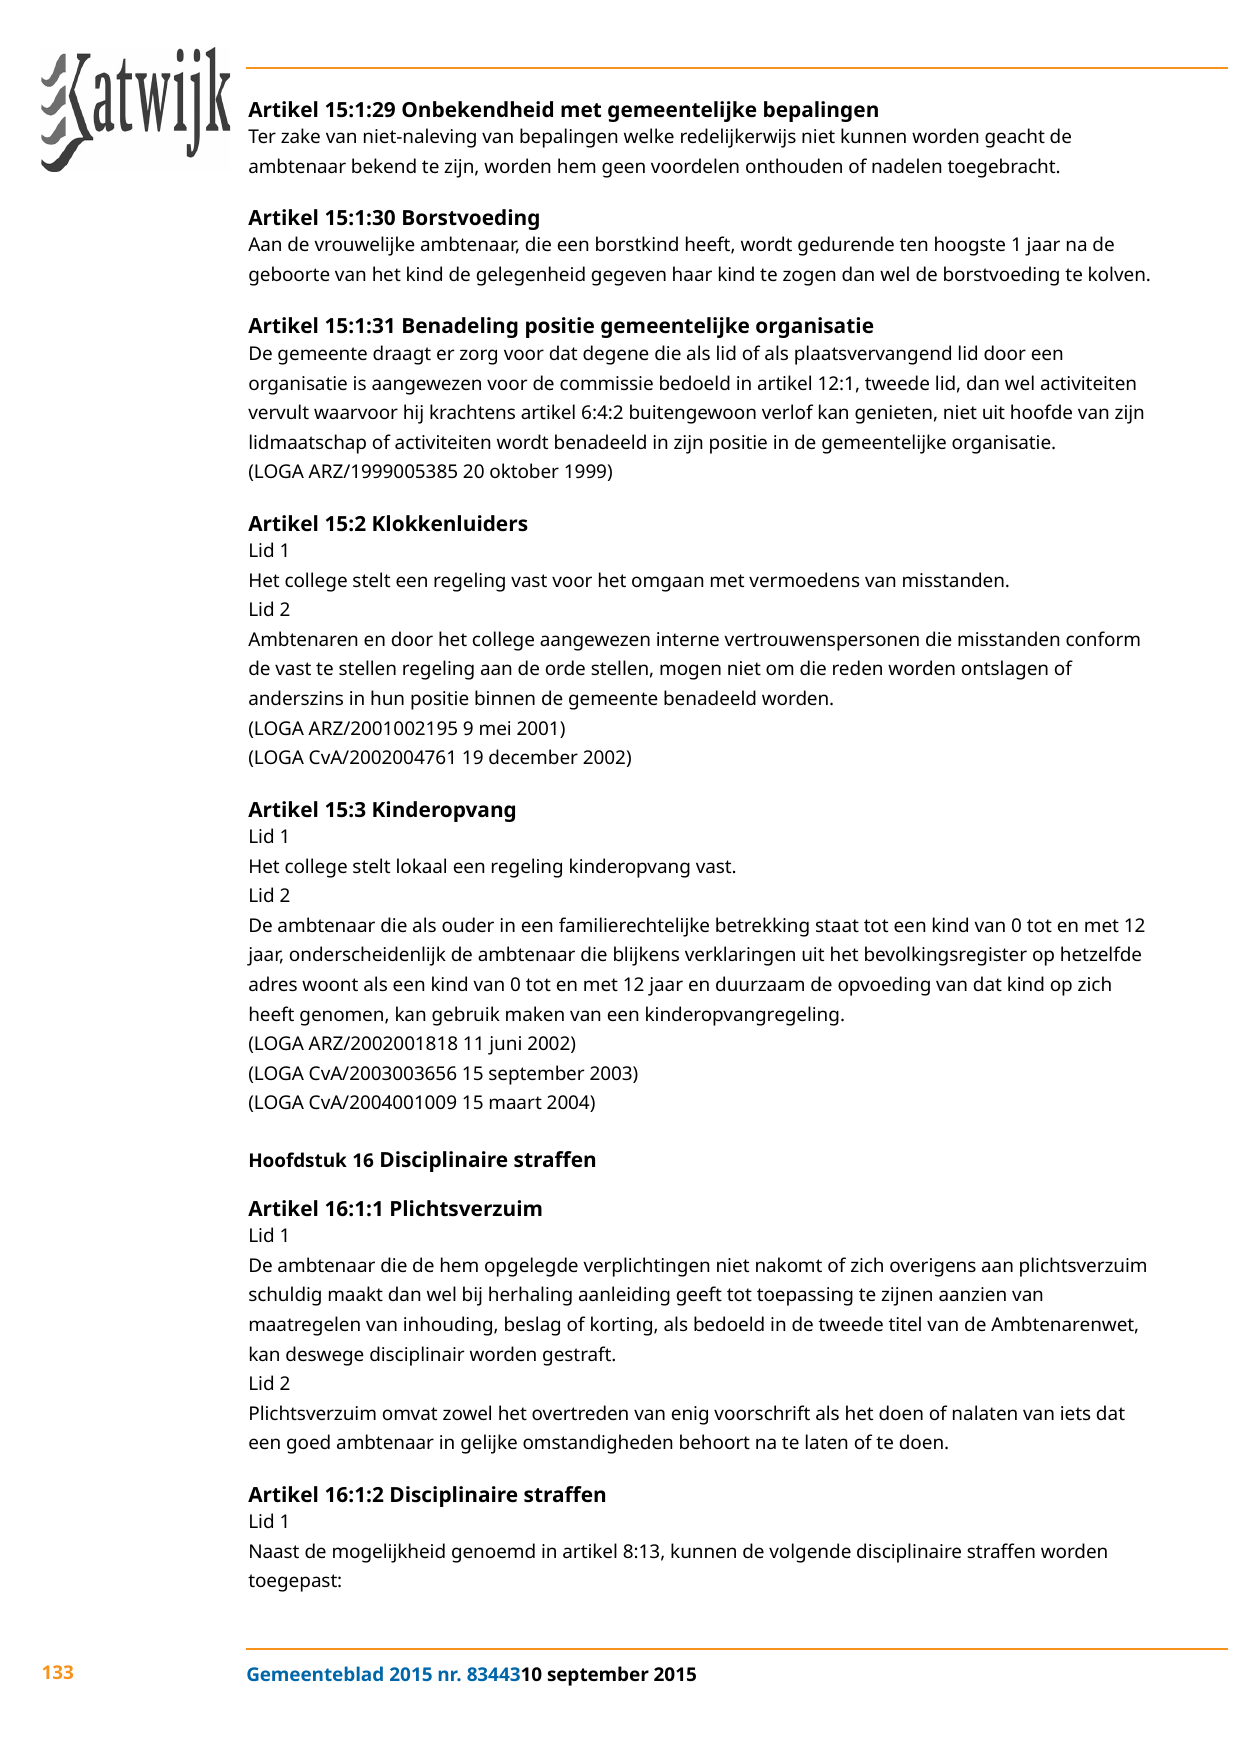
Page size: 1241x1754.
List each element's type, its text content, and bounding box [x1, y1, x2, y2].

text Aan de vrouwelijke ambtenaar, die een borstkind heeft, wordt gedurende ten hoogste 1 jaar na de geboorte van het kind de gelegenheid gegeven haar kind te zogen dan wel de borstvoeding te kolven. [248, 232, 1152, 287]
text Lid 1 [248, 1222, 1152, 1248]
text Artikel 16:1:1 Plichtsverzuim [248, 1194, 1152, 1222]
text Lid 1 [248, 1508, 1152, 1534]
text (LOGA CvA/2003003656 15 september 2003) [248, 1060, 1152, 1086]
text (LOGA CvA/2004001009 15 maart 2004) [248, 1089, 1152, 1115]
text Het college stelt lokaal een regeling kinderopvang vast. [248, 853, 1152, 878]
text Ter zake van niet-naleving van bepalingen welke redelijkerwijs niet kunnen worden geacht de ambtenaar bekend te zijn, worden hem geen voordelen onthouden of nadelen toegebracht. [248, 123, 1152, 178]
text Artikel 15:3 Kinderopvang [248, 795, 1152, 823]
text Lid 1 [248, 537, 1152, 563]
text Artikel 16:1:2 Disciplinaire straffen [248, 1480, 1152, 1508]
text Lid 1 [248, 823, 1152, 849]
text Het college stelt een regeling vast voor het omgaan met vermoedens van misstanden. [248, 567, 1152, 593]
text (LOGA ARZ/2001002195 9 mei 2001) [248, 715, 1152, 741]
text Plichtsverzuim omvat zowel het overtreden van enig voorschrift als het doen of nalaten van iets dat een goed ambtenaar in gelijke omstandigheden behoort na te laten of te doen. [248, 1400, 1152, 1455]
text Artikel 15:1:30 Borstvoeding [248, 203, 1152, 232]
text De ambtenaar die als ouder in een familierechtelijke betrekking staat tot een kind van 0 tot en met 12 jaar, onderscheidenlijk de ambtenaar die blijkens verklaringen uit het bevolkingsregister op hetzelfde adres woont als een kind van 0 tot en met 12 jaar en duurzaam de opvoeding van dat kind op zich heeft genomen, kan gebruik maken van een kinderopvangregeling. [248, 912, 1152, 1026]
text Naast de mogelijkheid genoemd in artikel 8:13, kunnen de volgende disciplinaire straffen worden toegepast: [248, 1538, 1152, 1593]
text Ambtenaren en door het college aangewezen interne vertrouwenspersonen die misstanden conform de vast te stellen regeling aan de orde stellen, mogen niet om die reden worden ontslagen of anderszins in hun positie binnen de gemeente benadeeld worden. [248, 626, 1152, 711]
text Artikel 15:2 Klokkenluiders [248, 509, 1152, 537]
text De gemeente draagt er zorg voor dat degene die als lid of als plaatsvervangend lid door een organisatie is aangewezen voor de commissie bedoeld in artikel 12:1, tweede lid, dan wel activiteiten vervult waarvoor hij krachtens artikel 6:4:2 buitengewoon verlof kan genieten, niet uit hoofde van zijn lidmaatschap of activiteiten wordt benadeeld in zijn positie in de gemeentelijke organisatie. [248, 340, 1152, 454]
picture [41, 47, 231, 172]
text (LOGA ARZ/1999005385 20 oktober 1999) [248, 458, 1152, 484]
text Lid 2 [248, 596, 1152, 622]
text Hoofdstuk 16 Disciplinaire straffen [248, 1145, 1152, 1173]
text De ambtenaar die de hem opgelegde verplichtingen niet nakomt of zich overigens aan plichtsverzuim schuldig maakt dan wel bij herhaling aanleiding geeft tot toepassing te zijnen aanzien van maatregelen van inhouding, beslag of korting, als bedoeld in de tweede titel van de Ambtenarenwet, kan deswege disciplinair worden gestraft. [248, 1252, 1152, 1367]
text Lid 2 [248, 1370, 1152, 1396]
text (LOGA CvA/2002004761 19 december 2002) [248, 744, 1152, 770]
text Artikel 15:1:29 Onbekendheid met gemeentelijke bepalingen [248, 95, 1152, 123]
text Lid 2 [248, 882, 1152, 908]
text (LOGA ARZ/2002001818 11 juni 2002) [248, 1030, 1152, 1056]
text Artikel 15:1:31 Benadeling positie gemeentelijke organisatie [248, 312, 1152, 340]
